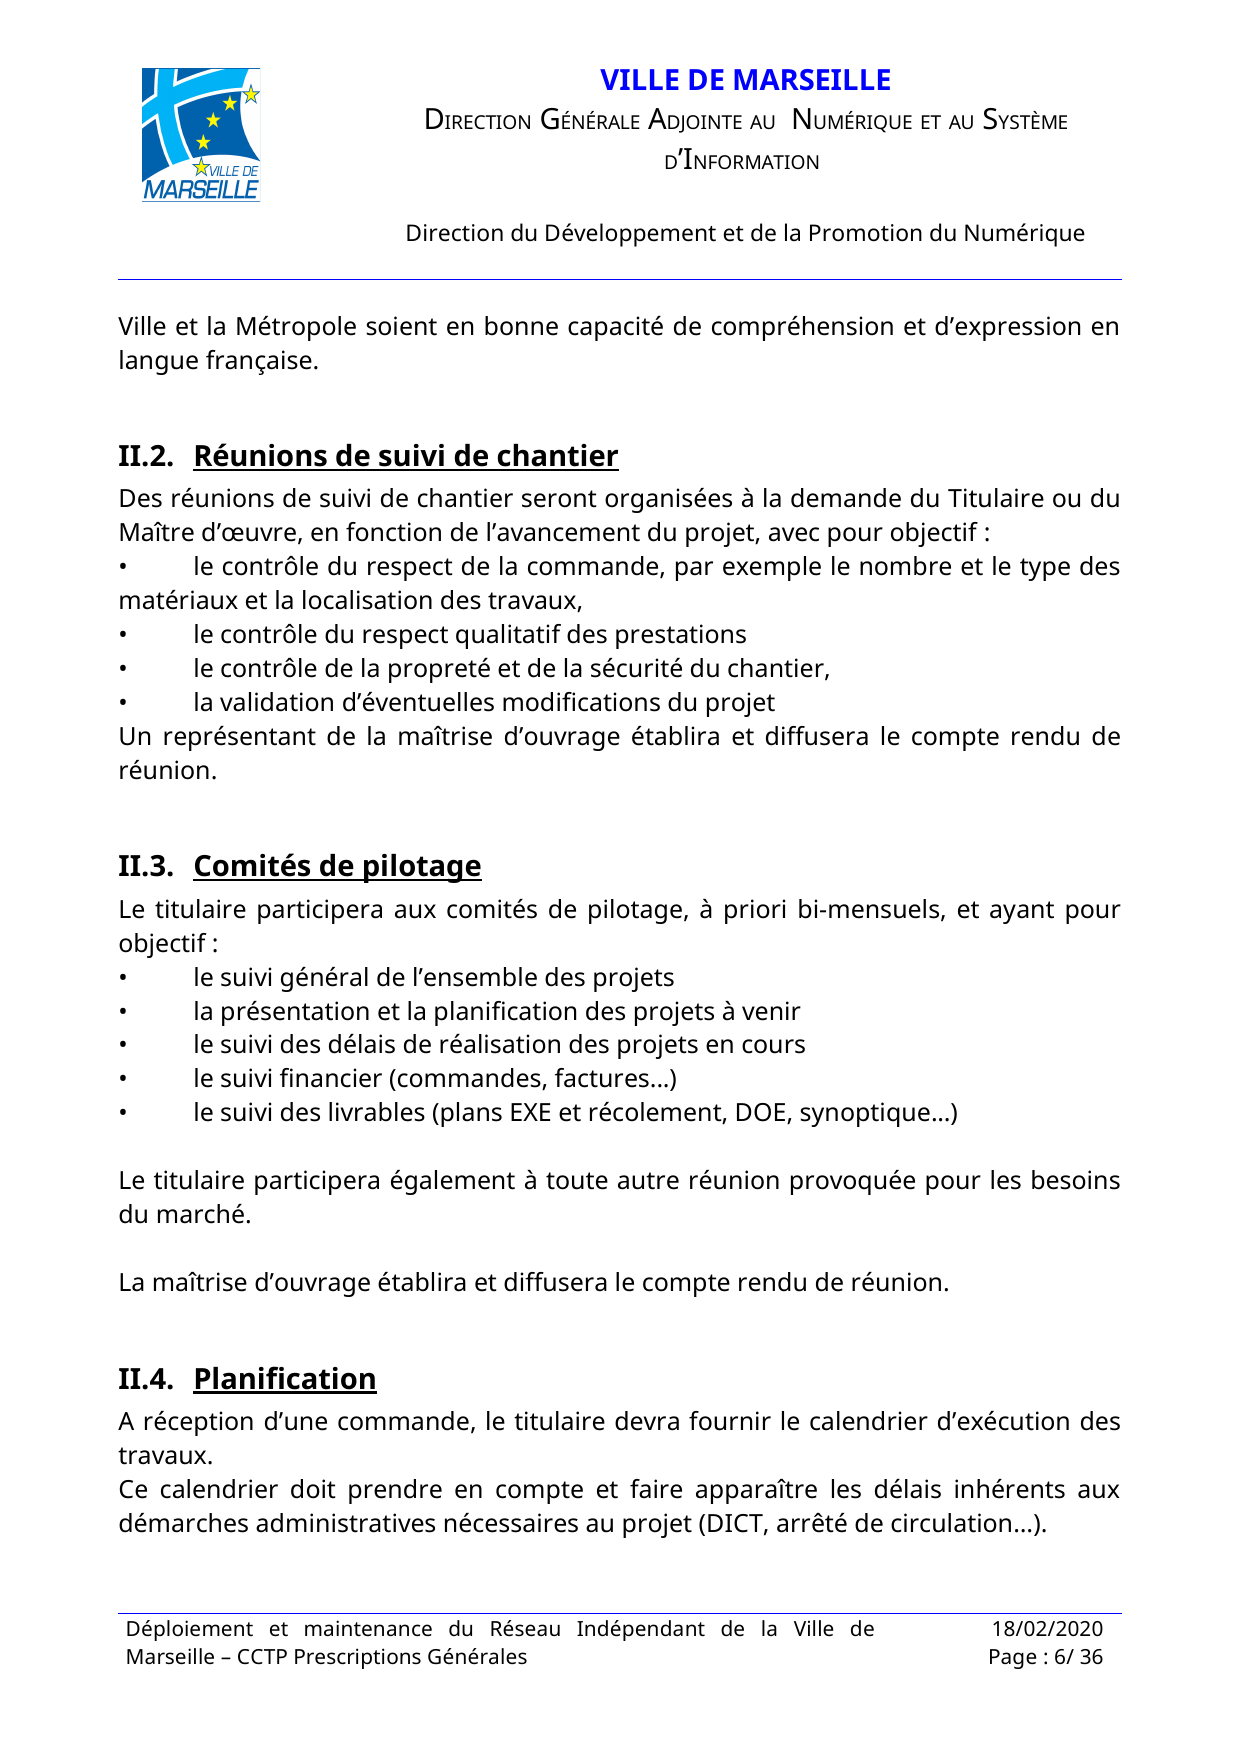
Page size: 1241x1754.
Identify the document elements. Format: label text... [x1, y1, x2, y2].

subtitle Réunions de suivi de chantier [118, 436, 1122, 475]
picture [142, 68, 158, 105]
text Des réunions de suivi de chantier seront organisées à la demande du Titulaire ou du Maître d’œuvre, en fonction de l’avancement du projet, avec pour objectif : [118, 481, 1122, 549]
list le suivi financier (commandes, factures...) [118, 1061, 1122, 1095]
text Le titulaire participera également à toute autre réunion provoquée pour les besoins du marché. [118, 1163, 1122, 1231]
list la validation d’éventuelles modifications du projet [118, 685, 1122, 719]
subtitle Planification [118, 1358, 1122, 1397]
list le contrôle du respect qualitatif des prestations [118, 617, 1122, 651]
list la présentation et la planification des projets à venir [118, 993, 1122, 1027]
list le suivi général de l’ensemble des projets [118, 959, 1122, 993]
text La maîtrise d’ouvrage établira et diffusera le compte rendu de réunion. [118, 1265, 1122, 1299]
subtitle Comités de pilotage [118, 846, 1122, 885]
list le suivi des délais de réalisation des projets en cours [118, 1027, 1122, 1061]
text Le titulaire participera aux comités de pilotage, à priori bi-mensuels, et ayant pour objectif : [118, 892, 1122, 959]
text A réception d’une commande, le titulaire devra fournir le calendrier d’exécution des travaux. [118, 1404, 1122, 1472]
list le contrôle du respect de la commande, par exemple le nombre et le type des matériaux et la localisation des travaux, [118, 549, 1122, 617]
list le suivi des livrables (plans EXE et récolement, DOE, synoptique...) [118, 1095, 1122, 1129]
text Un représentant de la maîtrise d’ouvrage établira et diffusera le compte rendu de réunion. [118, 719, 1122, 787]
text Ville et la Métropole soient en bonne capacité de compréhension et d’expression en langue française. [118, 309, 1122, 377]
list le contrôle de la propreté et de la sécurité du chantier, [118, 651, 1122, 685]
picture [174, 68, 224, 85]
text Ce calendrier doit prendre en compte et faire apparaître les délais inhérents aux démarches administratives nécessaires au projet (DICT, arrêté de circulation…). [118, 1472, 1122, 1539]
picture [142, 68, 261, 202]
